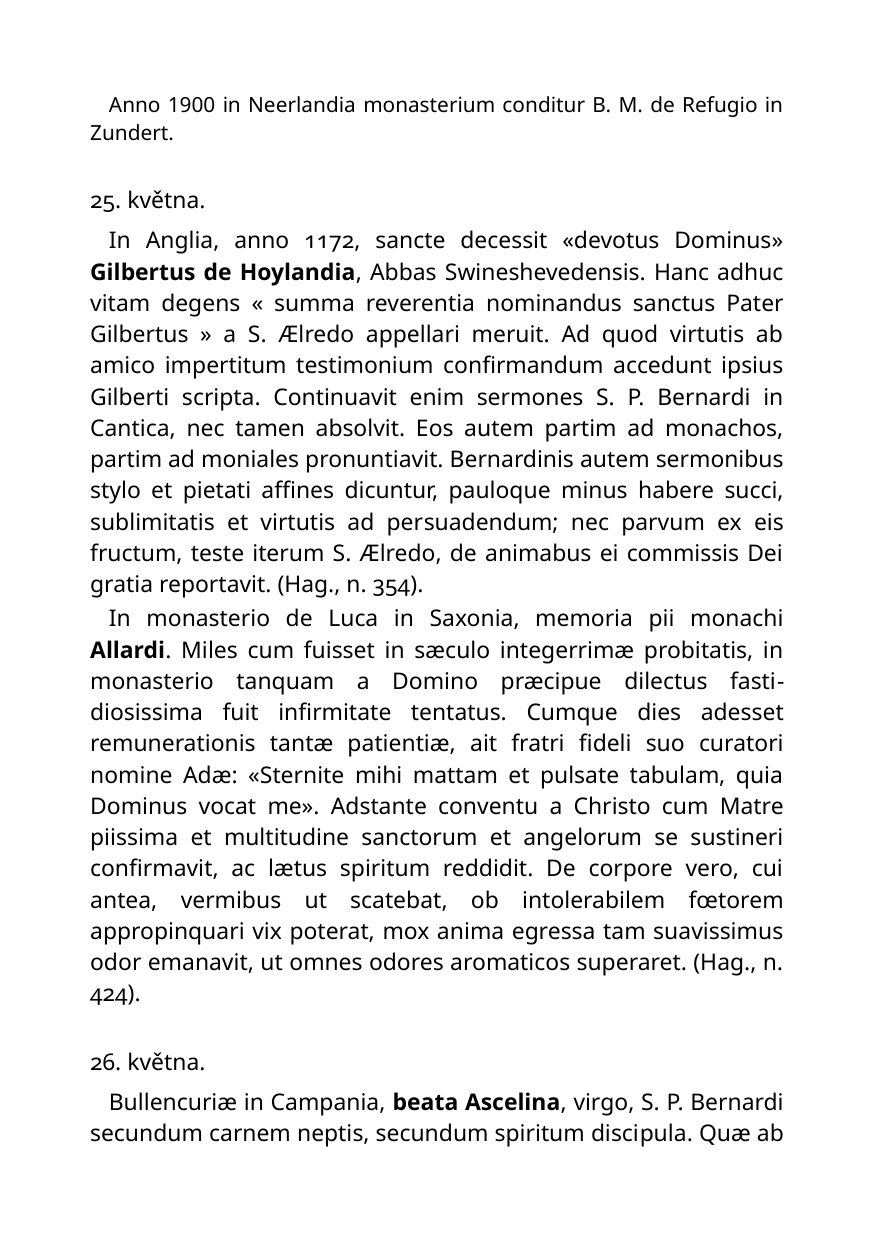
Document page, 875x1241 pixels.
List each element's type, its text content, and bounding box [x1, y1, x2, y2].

text In monasterio de Luca in Saxonia, memoria pii monachi Allardi. Miles cum fuisset in sæculo integerrimæ probitatis, in monasterio tanquam a Domino præcipue dilectus fasti­diosissima fuit infirmitate tentatus. Cumque dies adesset remunerationis tantæ patientiæ, ait fratri fideli suo curatori nomine Adæ: «Sternite mihi mattam et pulsate tabulam, quia Dominus vocat me». Adstante conventu a Christo cum Matre piissima et multitudine sanctorum et angelorum se sustineri confirmavit, ac lætus spiritum reddidit. De corpore vero, cui antea, vermibus ut scatebat, ob intolerabilem fœtorem appropinquari vix poterat, mox anima egressa tam suavissimus odor emanavit, ut omnes odores aromaticos superaret. (Hag., n. 424). [90, 602, 784, 1009]
text In Anglia, anno 1172, sancte decessit «devotus Dominus» Gilbertus de Hoylandia, Abbas Swineshevedensis. Hanc adhuc vitam degens « summa reverentia nominandus sanctus Pater Gilbertus » a S. Ælredo appellari meruit. Ad quod virtutis ab amico impertitum testimonium confirmandum accedunt ipsius Gilberti scripta. Continuavit enim sermones S. P. Bernardi in Cantica, nec tamen absolvit. Eos autem partim ad monachos, partim ad moniales pronuntiavit. Bernardinis autem sermonibus stylo et pietati affines dicuntur, pauloque minus habere succi, sublimitatis et virtutis ad per­suadendum; nec parvum ex eis fructum, teste iterum S. Ælredo, de animabus ei commissis Dei gratia reportavit. (Hag., n. 354). [90, 224, 784, 599]
text 26. května. [90, 1046, 784, 1077]
text Bullencuriæ in Campania, beata Ascelina, virgo, S. P. Bernardi secundum carnem neptis, secundum spiritum disci­pula. Quæ ab [90, 1086, 784, 1149]
text Anno 1900 in Neerlandia monasterium conditur B. M. de Refugio in Zundert. [90, 90, 784, 147]
text 25. května. [90, 184, 784, 215]
